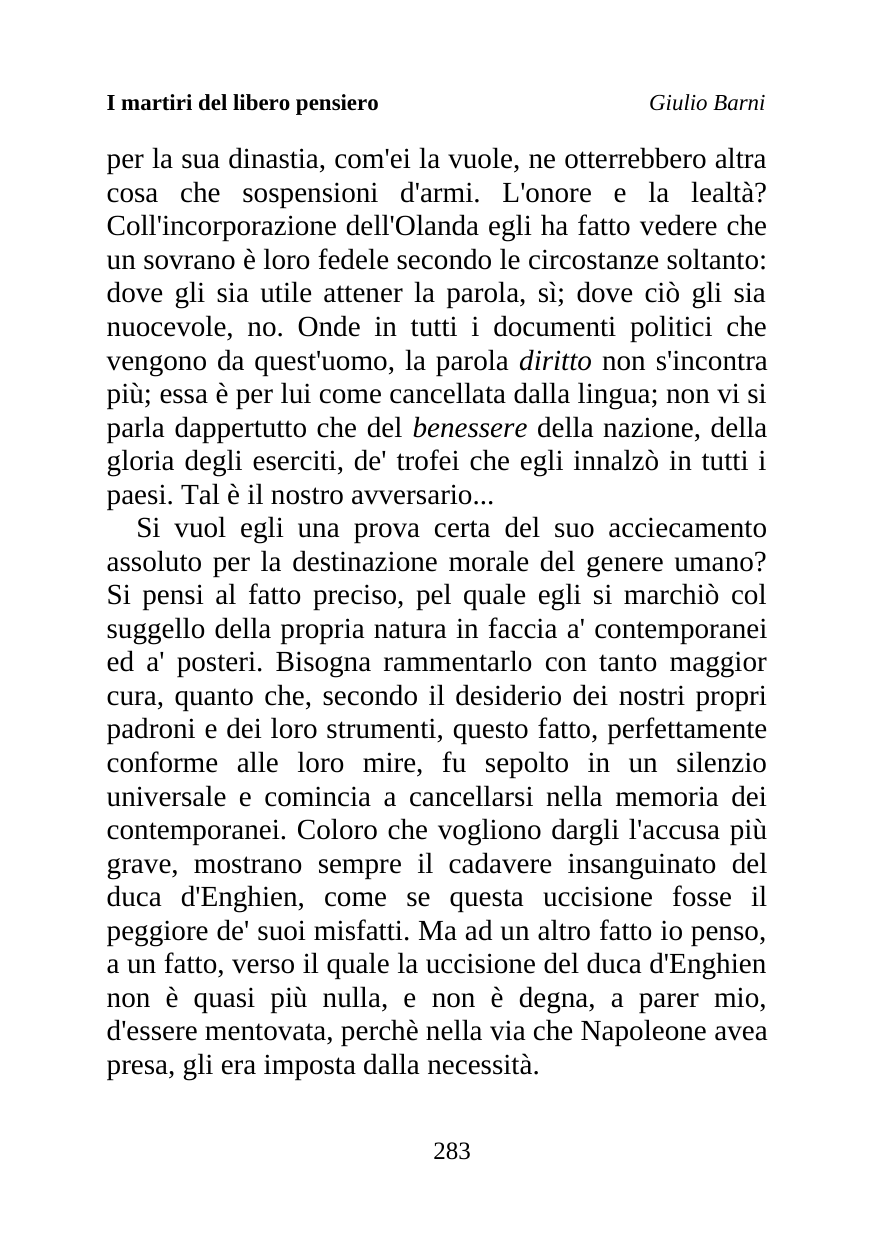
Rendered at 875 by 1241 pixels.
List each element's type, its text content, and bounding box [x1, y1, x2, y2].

text Si vuol egli una prova certa del suo acciecamento assoluto per la destinazione morale del genere umano? Si pensi al fatto preciso, pel quale egli si marchiò col suggello della propria natura in faccia a' contemporanei ed a' posteri. Bisogna rammentarlo con tanto maggior cura, quanto che, secondo il desiderio dei nostri propri padroni e dei loro strumenti, questo fatto, perfettamente conforme alle loro mire, fu sepolto in un silenzio universale e comincia a cancellarsi nella memoria dei contemporanei. Coloro che vogliono dargli l'accusa più grave, mostrano sempre il cadavere insanguinato del duca d'Enghien, come se questa uccisione fosse il peggiore de' suoi misfatti. Ma ad un altro fatto io penso, a un fatto, verso il quale la uccisione del duca d'Enghien non è quasi più nulla, e non è degna, a parer mio, d'essere mentovata, perchè nella via che Napoleone avea presa, gli era imposta dalla necessità. [106, 510, 768, 1081]
text per la sua dinastia, com'ei la vuole, ne otterrebbero altra cosa che sospensioni d'armi. L'onore e la lealtà? Coll'incorporazione dell'Olanda egli ha fatto vedere che un sovrano è loro fedele secondo le circostanze soltanto: dove gli sia utile attener la parola, sì; dove ciò gli sia nuocevole, no. Onde in tutti i documenti politici che vengono da quest'uomo, la parola diritto non s'incontra più; essa è per lui come cancellata dalla lingua; non vi si parla dappertutto che del benessere della nazione, della gloria degli eserciti, de' trofei che egli innalzò in tutti i paesi. Tal è il nostro avversario... [106, 141, 768, 510]
